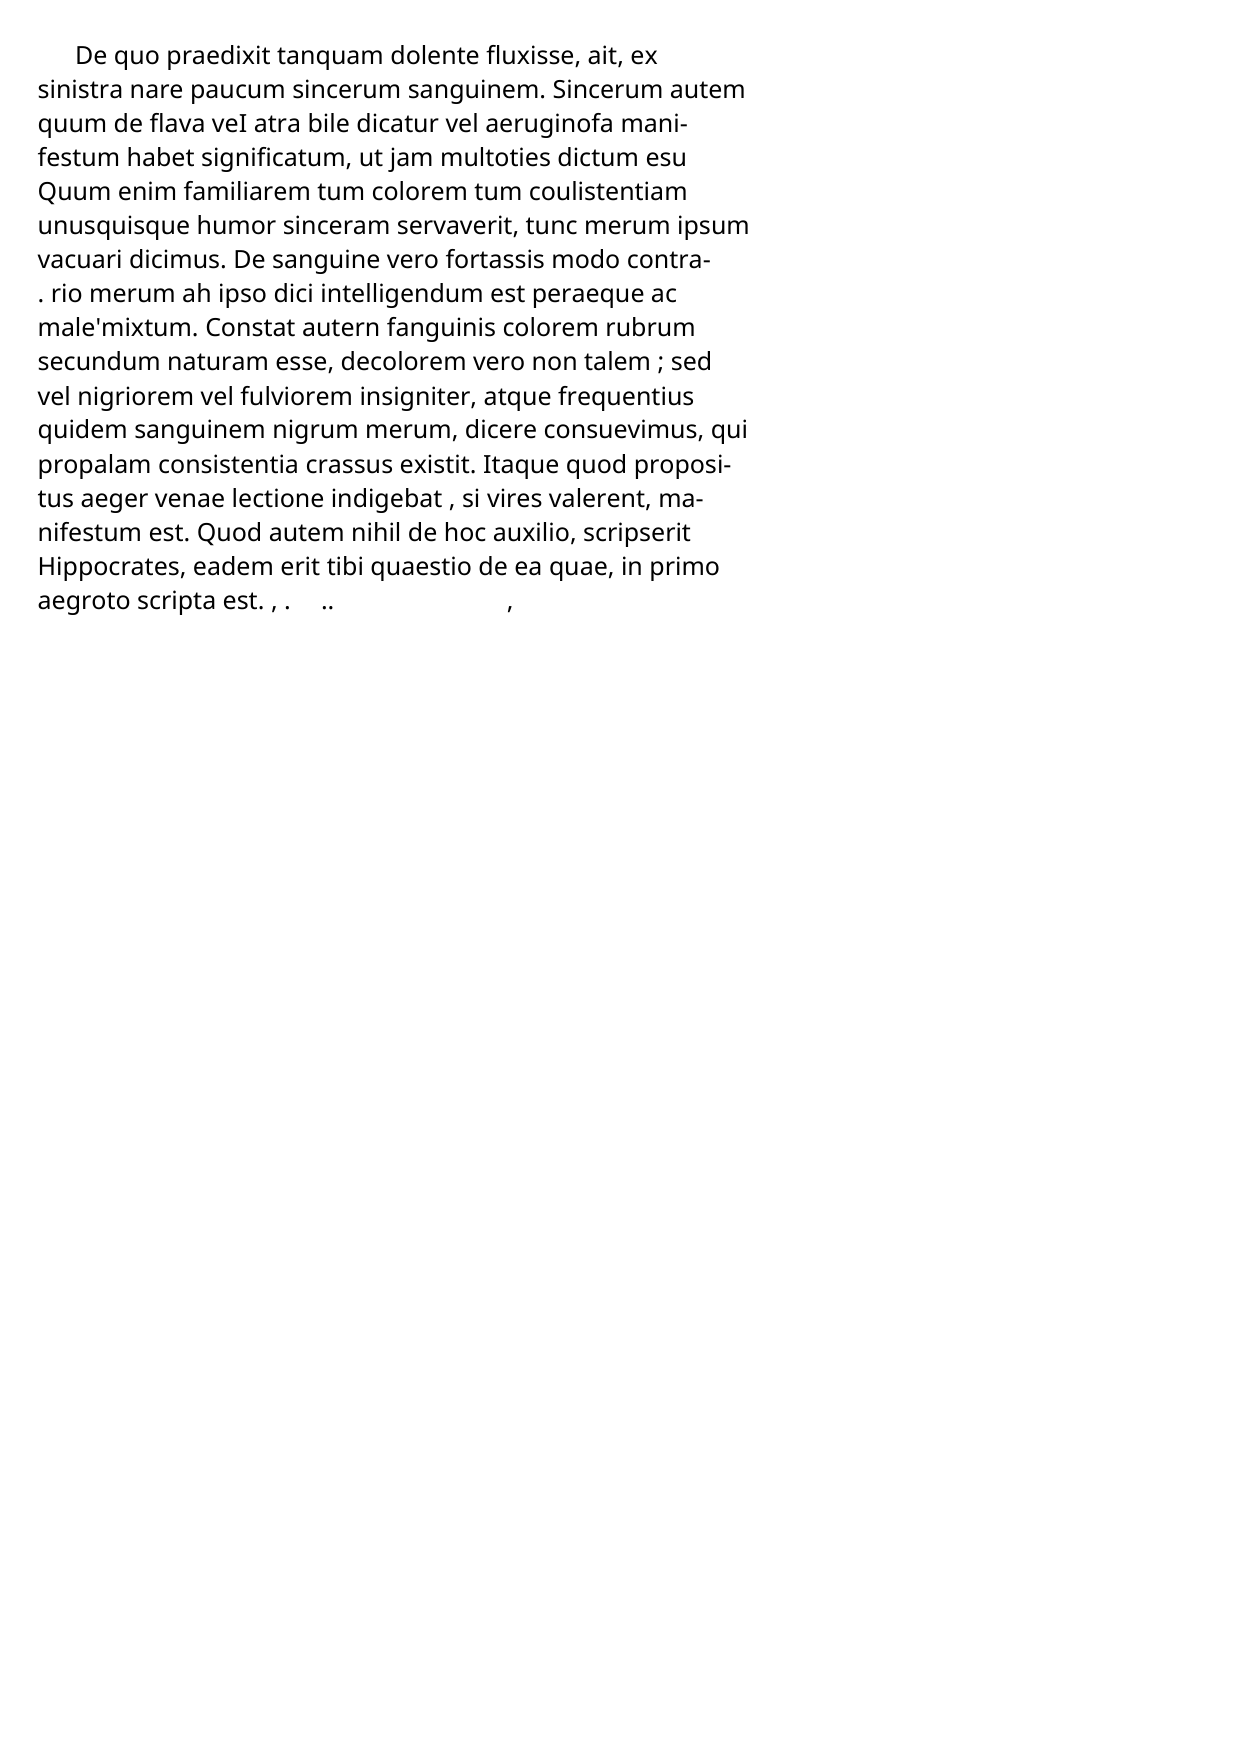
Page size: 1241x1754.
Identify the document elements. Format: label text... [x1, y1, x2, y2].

text De quo praedixit tanquam dolente fluxisse, ait, ex sinistra nare paucum sincerum sanguinem. Sincerum autem quum de flava veI atra bile dicatur vel aeruginofa mani- festum habet significatum, ut jam multoties dictum esu Quum enim familiarem tum colorem tum coulistentiam unusquisque humor sinceram servaverit, tunc merum ipsum vacuari dicimus. De sanguine vero fortassis modo contra- . rio merum ah ipso dici intelligendum est peraeque ac male'mixtum. Constat autern fanguinis colorem rubrum secundum naturam esse, decolorem vero non talem ; sed vel nigriorem vel fulviorem insigniter, atque frequentius quidem sanguinem nigrum merum, dicere consuevimus, qui propalam consistentia crassus existit. Itaque quod proposi- tus aeger venae lectione indigebat , si vires valerent, ma- nifestum est. Quod autem nihil de hoc auxilio, scripserit Hippocrates, eadem erit tibi quaestio de ea quae, in primo aegroto scripta est. , . .. , [37, 37, 1203, 617]
